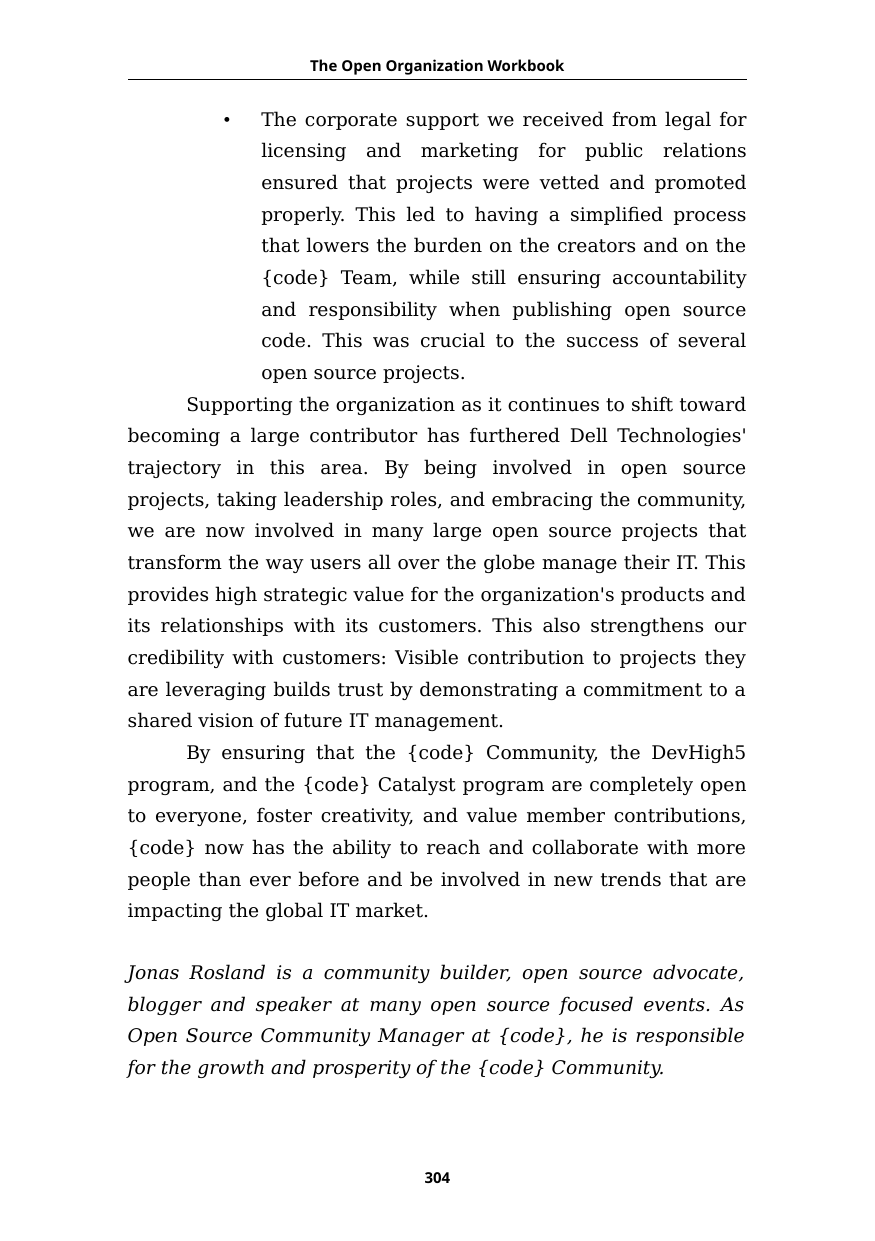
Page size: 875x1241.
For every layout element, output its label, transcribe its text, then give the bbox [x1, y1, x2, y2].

text Supporting the organization as it continues to shift toward becoming a large contributor has furthered Dell Technologies' trajectory in this area. By being involved in open source projects, taking leadership roles, and embracing the community, we are now involved in many large open source projects that transform the way users all over the globe manage their IT. This provides high strategic value for the organization's products and its relationships with its customers. This also strengthens our credibility with customers: Visible contribution to projects they are leveraging builds trust by demonstrating a commitment to a shared vision of future IT management. [127, 394, 747, 732]
text By ensuring that the {code} Community, the DevHigh5 program, and the {code} Catalyst program are completely open to everyone, foster creativity, and value member contributions, {code} now has the ability to reach and collaborate with more people than ever before and be involved in new trends that are impacting the global IT market. [127, 742, 747, 922]
text Jonas Rosland is a community builder, open source advocate, blogger and speaker at many open source focused events. As Open Source Community Manager at {code}, he is responsible for the growth and prosperity of the {code} Community. [127, 962, 747, 1079]
list The corporate support we received from legal for licensing and marketing for public relations ensured that projects were vetted and promoted properly. This led to having a simplified process that lowers the burden on the creators and on the {code} Team, while still ensuring accountability and responsibility when publishing open source code. This was crucial to the success of several open source projects. [223, 109, 747, 384]
